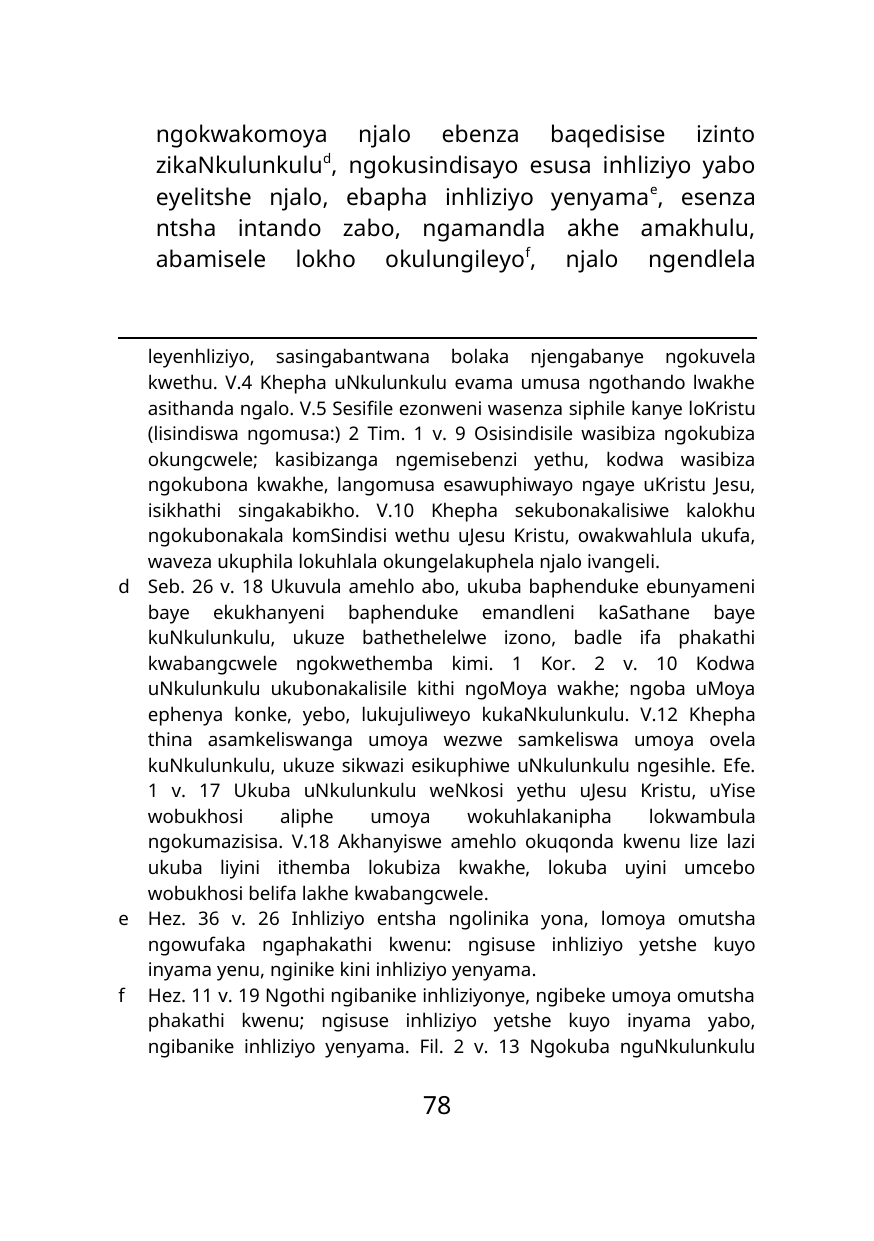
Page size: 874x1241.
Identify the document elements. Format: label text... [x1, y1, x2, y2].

list Hez. 11 v. 19 Ngothi ngibanike inhliziyonye, ngibeke umoya omutsha phakathi kwenu; ngisuse inhliziyo yetshe kuyo inyama yabo, ngibanike inhliziyo yenyama. Fil. 2 v. 13 Ngokuba nguNkulunkulu [118, 982, 756, 1058]
list Seb. 26 v. 18 Ukuvula amehlo abo, ukuba baphenduke ebunyameni baye ekukhanyeni baphenduke emandleni kaSathane baye kuNkulunkulu, ukuze bathethelelwe izono, badle ifa phakathi kwabangcwele ngokwethemba kimi. 1 Kor. 2 v. 10 Kodwa uNkulunkulu ukubonakalisile kithi ngoMoya wakhe; ngoba uMoya ephenya konke, yebo, lukujuliweyo kukaNkulunkulu. V.12 Khepha thina asamkeliswanga umoya wezwe samkeliswa umoya ovela kuNkulunkulu, ukuze sikwazi esikuphiwe uNkulunkulu ngesihle. Efe. 1 v. 17 Ukuba uNkulunkulu weNkosi yethu uJesu Kristu, uYise wobukhosi aliphe umoya wokuhlakanipha lokwambula ngokumazisisa. V.18 Akhanyiswe amehlo okuqonda kwenu lize lazi ukuba liyini ithemba lokubiza kwakhe, lokuba uyini umcebo wobukhosi belifa lakhe kwabangcwele. [118, 574, 756, 905]
list Hez. 36 v. 26 Inhliziyo entsha ngolinika yona, lomoya omutsha ngowufaka ngaphakathi kwenu: ngisuse inhliziyo yetshe kuyo inyama yenu, nginike kini inhliziyo yenyama. [118, 905, 756, 982]
list ngokwakomoya njalo ebenza baqedisise izinto zikaNkulunkulu, ngokusindisayo esusa inhliziyo yabo eyelitshe njalo, ebapha inhliziyo yenyama, esenza ntsha intando zabo, ngamandla akhe amakhulu, abamisele lokho okulungileyo, njalo ngendlela [118, 118, 756, 274]
list leyenhliziyo, sasingabantwana bolaka njengabanye ngokuvela kwethu. V.4 Khepha uNkulunkulu evama umusa ngothando lwakhe asithanda ngalo. V.5 Sesifile ezonweni wasenza siphile kanye loKristu (lisindiswa ngomusa:) 2 Tim. 1 v. 9 Osisindisile wasibiza ngokubiza okungcwele; kasibizanga ngemisebenzi yethu, kodwa wasibiza ngokubona kwakhe, langomusa esawuphiwayo ngaye uKristu Jesu, isikhathi singakabikho. V.10 Khepha sekubonakalisiwe kalokhu ngokubonakala komSindisi wethu uJesu Kristu, owakwahlula ukufa, waveza ukuphila lokuhlala okungelakuphela njalo ivangeli. [118, 344, 756, 574]
